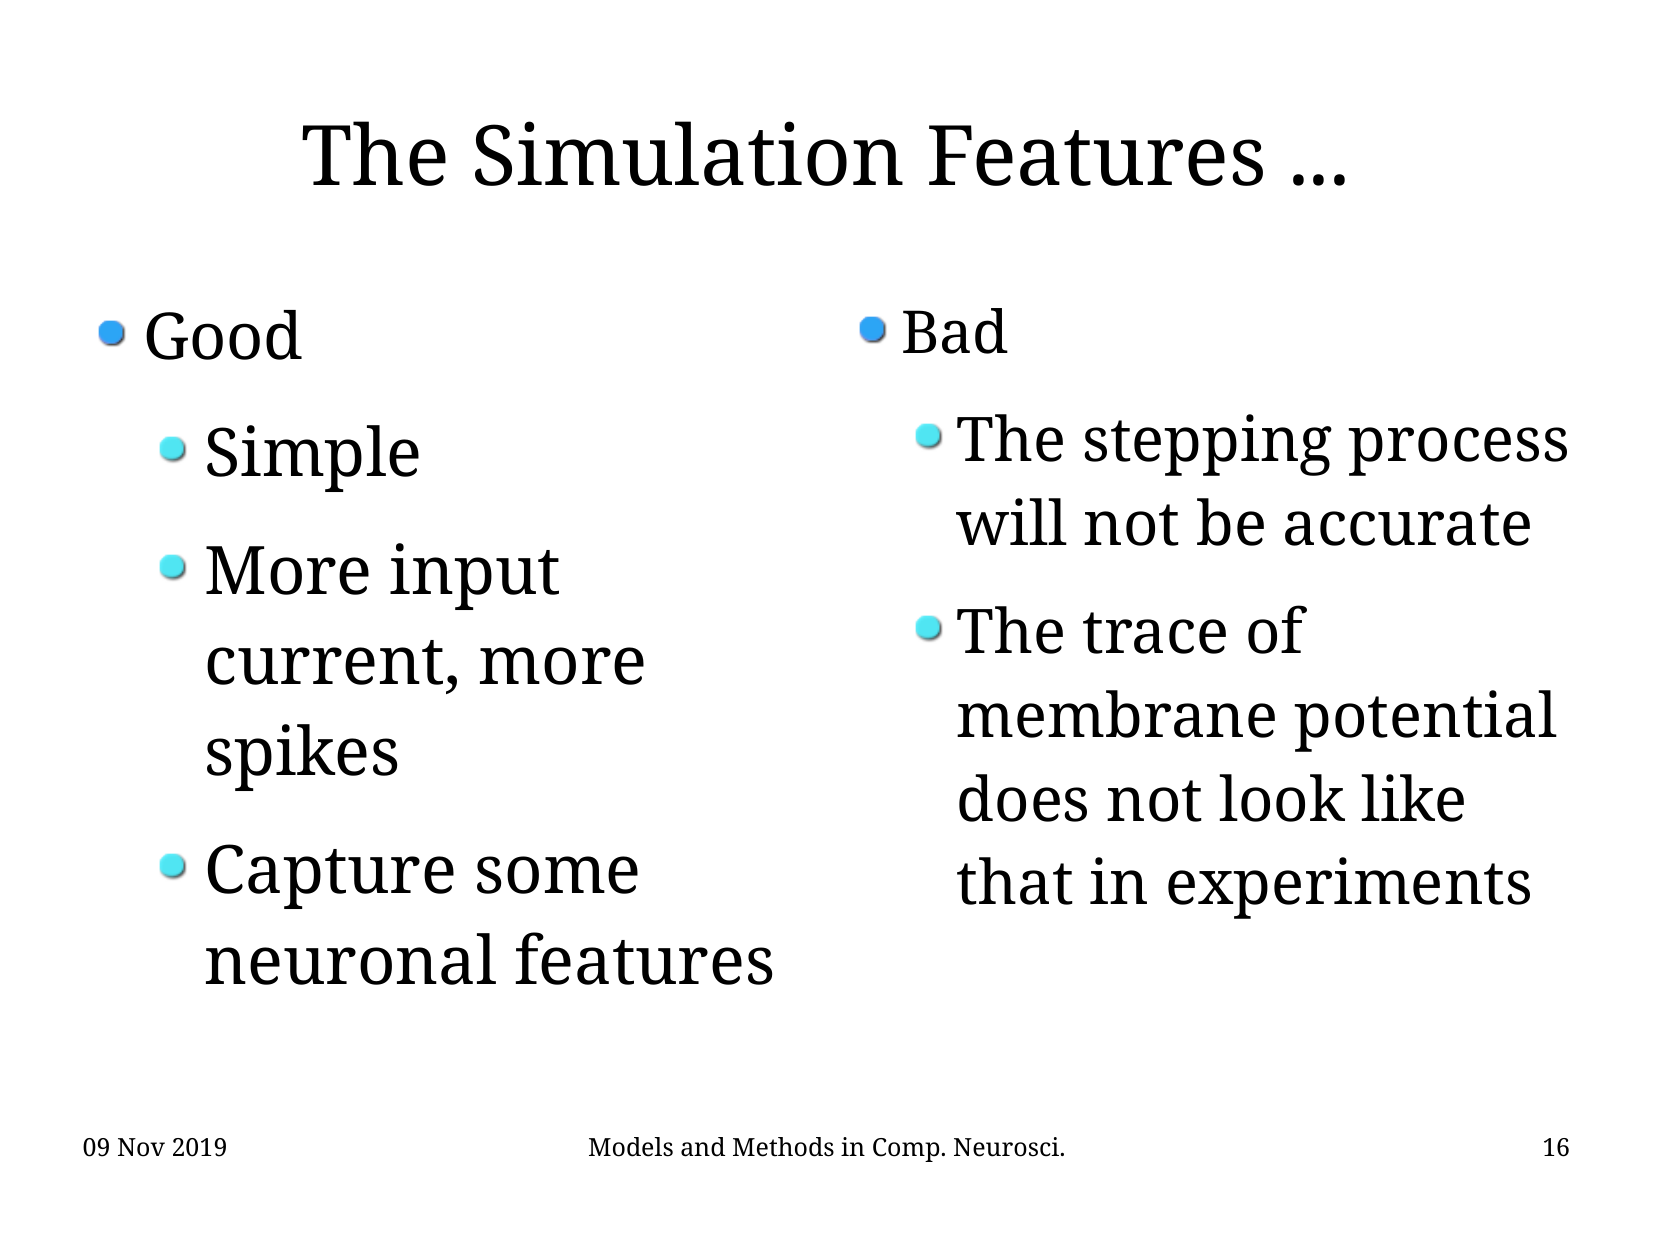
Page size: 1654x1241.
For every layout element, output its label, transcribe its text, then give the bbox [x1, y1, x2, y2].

list Good Simple More input current, more spikes Capture some neuronal features [82, 290, 809, 1010]
list Bad The stepping process will not be accurate The trace of membrane potential does not look like that in experiments [844, 290, 1571, 1010]
title The Simulation Features ... [82, 49, 1571, 257]
